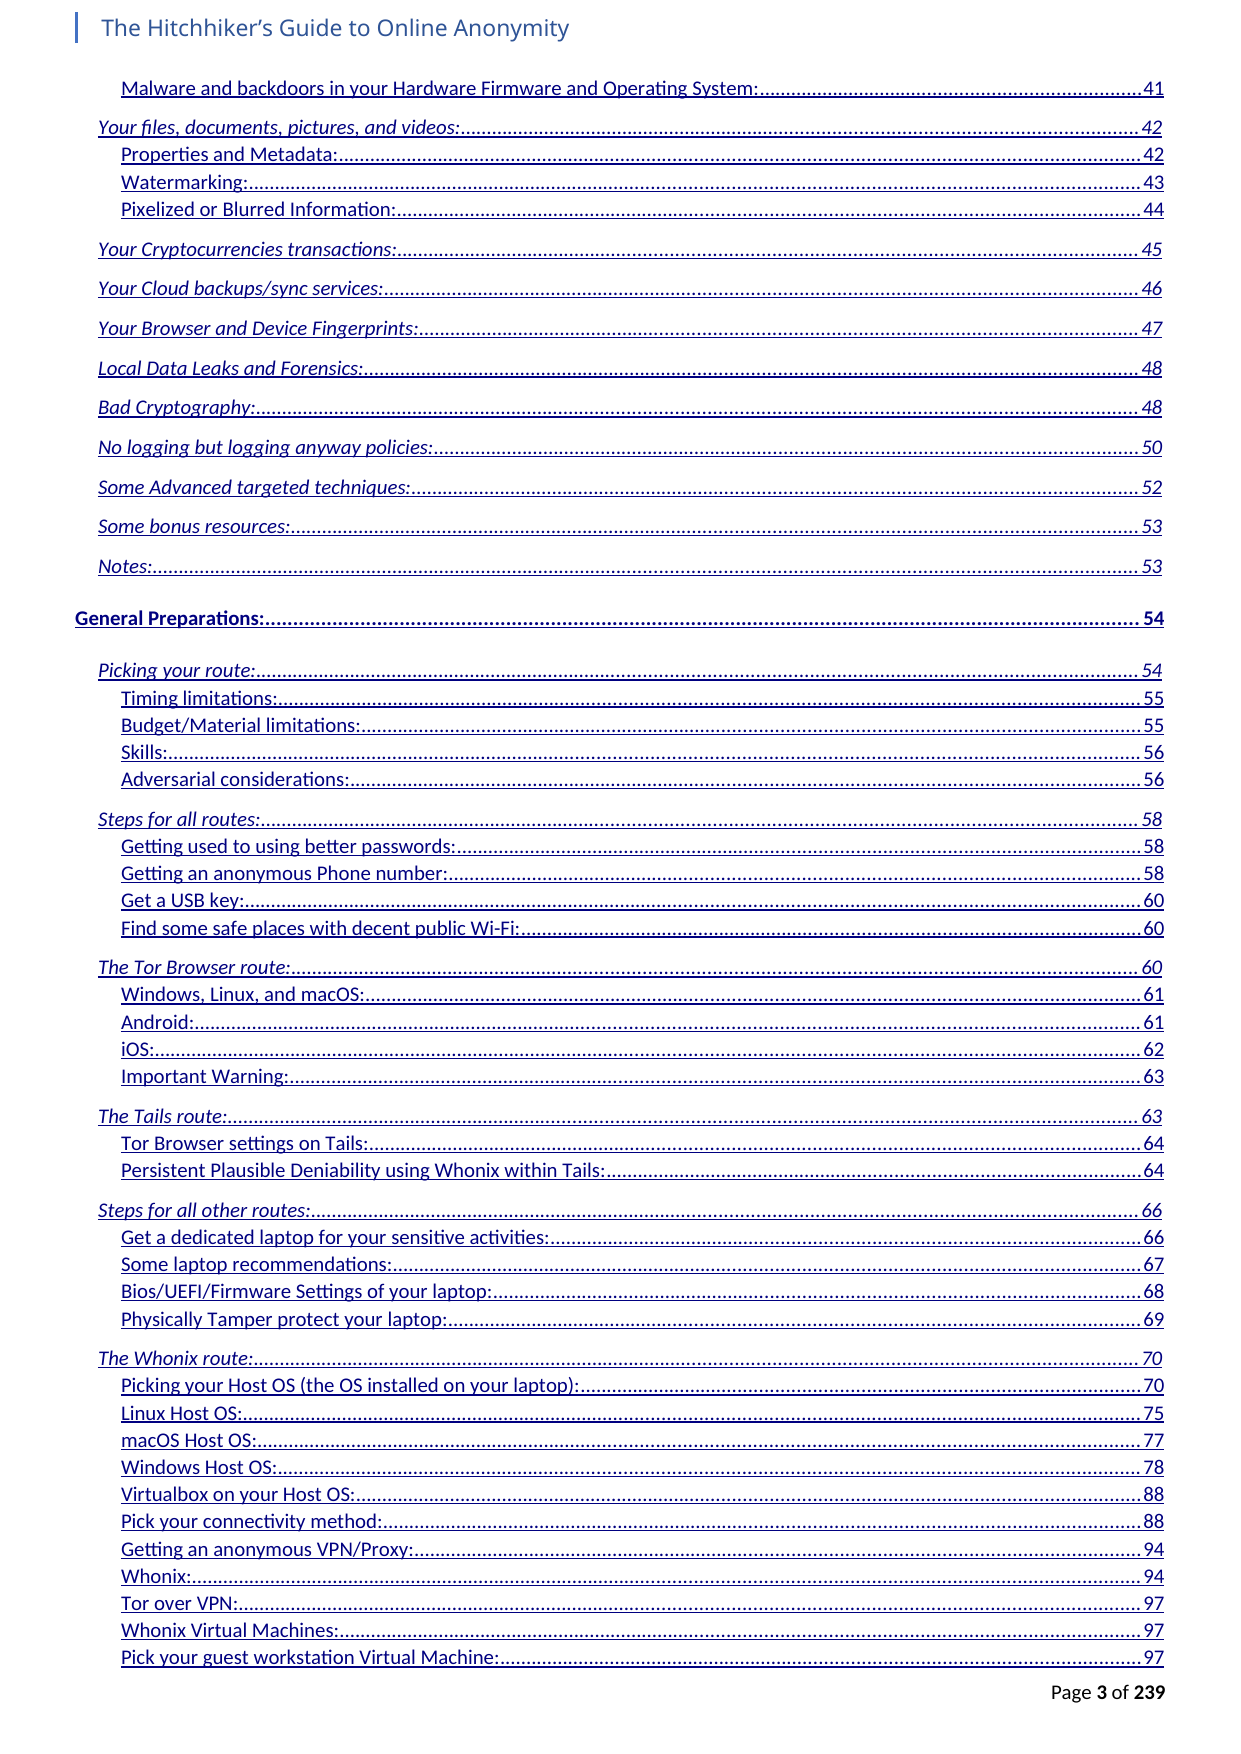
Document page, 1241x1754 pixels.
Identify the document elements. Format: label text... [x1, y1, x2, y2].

text macOS Host OS: 77 [121, 1427, 1165, 1452]
text Pick your guest workstation Virtual Machine: 97 [121, 1644, 1165, 1670]
text Tor Browser settings on Tails: 64 [121, 1130, 1165, 1156]
text Your Browser and Device Fingerprints: 47 [98, 315, 1165, 341]
text Persistent Plausible Deniability using Whonix within Tails: 64 [121, 1157, 1165, 1183]
text Malware and backdoors in your Hardware Firmware and Operating System: 41 [121, 75, 1165, 100]
text Steps for all routes: 58 [98, 806, 1165, 831]
text Linux Host OS: 75 [121, 1400, 1165, 1425]
text Find some safe places with decent public Wi-Fi: 60 [121, 915, 1165, 940]
text Windows, Linux, and macOS: 61 [121, 982, 1165, 1007]
text Windows Host OS: 78 [121, 1454, 1165, 1479]
text Budget/Material limitations: 55 [121, 712, 1165, 737]
text Picking your route: 54 [98, 658, 1165, 683]
text Adversarial considerations: 56 [121, 766, 1165, 792]
text Get a USB key: 60 [121, 888, 1165, 913]
text Skills: 56 [121, 739, 1165, 764]
text Important Warning: 63 [121, 1063, 1165, 1089]
text Whonix: 94 [121, 1563, 1165, 1588]
text Properties and Metadata: 42 [121, 142, 1165, 167]
text Your files, documents, pictures, and videos: 42 [98, 114, 1165, 140]
text Some laptop recommendations: 67 [121, 1251, 1165, 1277]
text iOS: 62 [121, 1036, 1165, 1061]
text Notes: 53 [98, 553, 1165, 579]
text Getting an anonymous Phone number: 58 [121, 860, 1165, 886]
text Watermarking: 43 [121, 169, 1165, 194]
text The Tor Browser route: 60 [98, 954, 1165, 980]
text Getting an anonymous VPN/Proxy: 94 [121, 1536, 1165, 1561]
text Physically Tamper protect your laptop: 69 [121, 1306, 1165, 1331]
text Your Cloud backups/sync services: 46 [98, 275, 1165, 301]
text Your Cryptocurrencies transactions: 45 [98, 236, 1165, 261]
text Whonix Virtual Machines: 97 [121, 1617, 1165, 1643]
text The Tails route: 63 [98, 1103, 1165, 1128]
text Picking your Host OS (the OS installed on your laptop): 70 [121, 1373, 1165, 1398]
text Bios/UEFI/Firmware Settings of your laptop: 68 [121, 1278, 1165, 1304]
text Virtualbox on your Host OS: 88 [121, 1481, 1165, 1507]
text Getting used to using better passwords: 58 [121, 833, 1165, 859]
text Steps for all other routes: 66 [98, 1197, 1165, 1222]
text No logging but logging anyway policies: 50 [98, 434, 1165, 459]
text The Whonix route: 70 [98, 1345, 1165, 1371]
text Bad Cryptography: 48 [98, 394, 1165, 420]
text General Preparations: 54 [75, 605, 1165, 631]
text Timing limitations: 55 [121, 685, 1165, 710]
text Tor over VPN: 97 [121, 1590, 1165, 1616]
text Pixelized or Blurred Information: 44 [121, 196, 1165, 221]
text Some bonus resources: 53 [98, 513, 1165, 539]
text Local Data Leaks and Forensics: 48 [98, 355, 1165, 380]
text Android: 61 [121, 1009, 1165, 1034]
text Some Advanced targeted techniques: 52 [98, 474, 1165, 499]
text Pick your connectivity method: 88 [121, 1508, 1165, 1534]
text Get a dedicated laptop for your sensitive activities: 66 [121, 1224, 1165, 1249]
